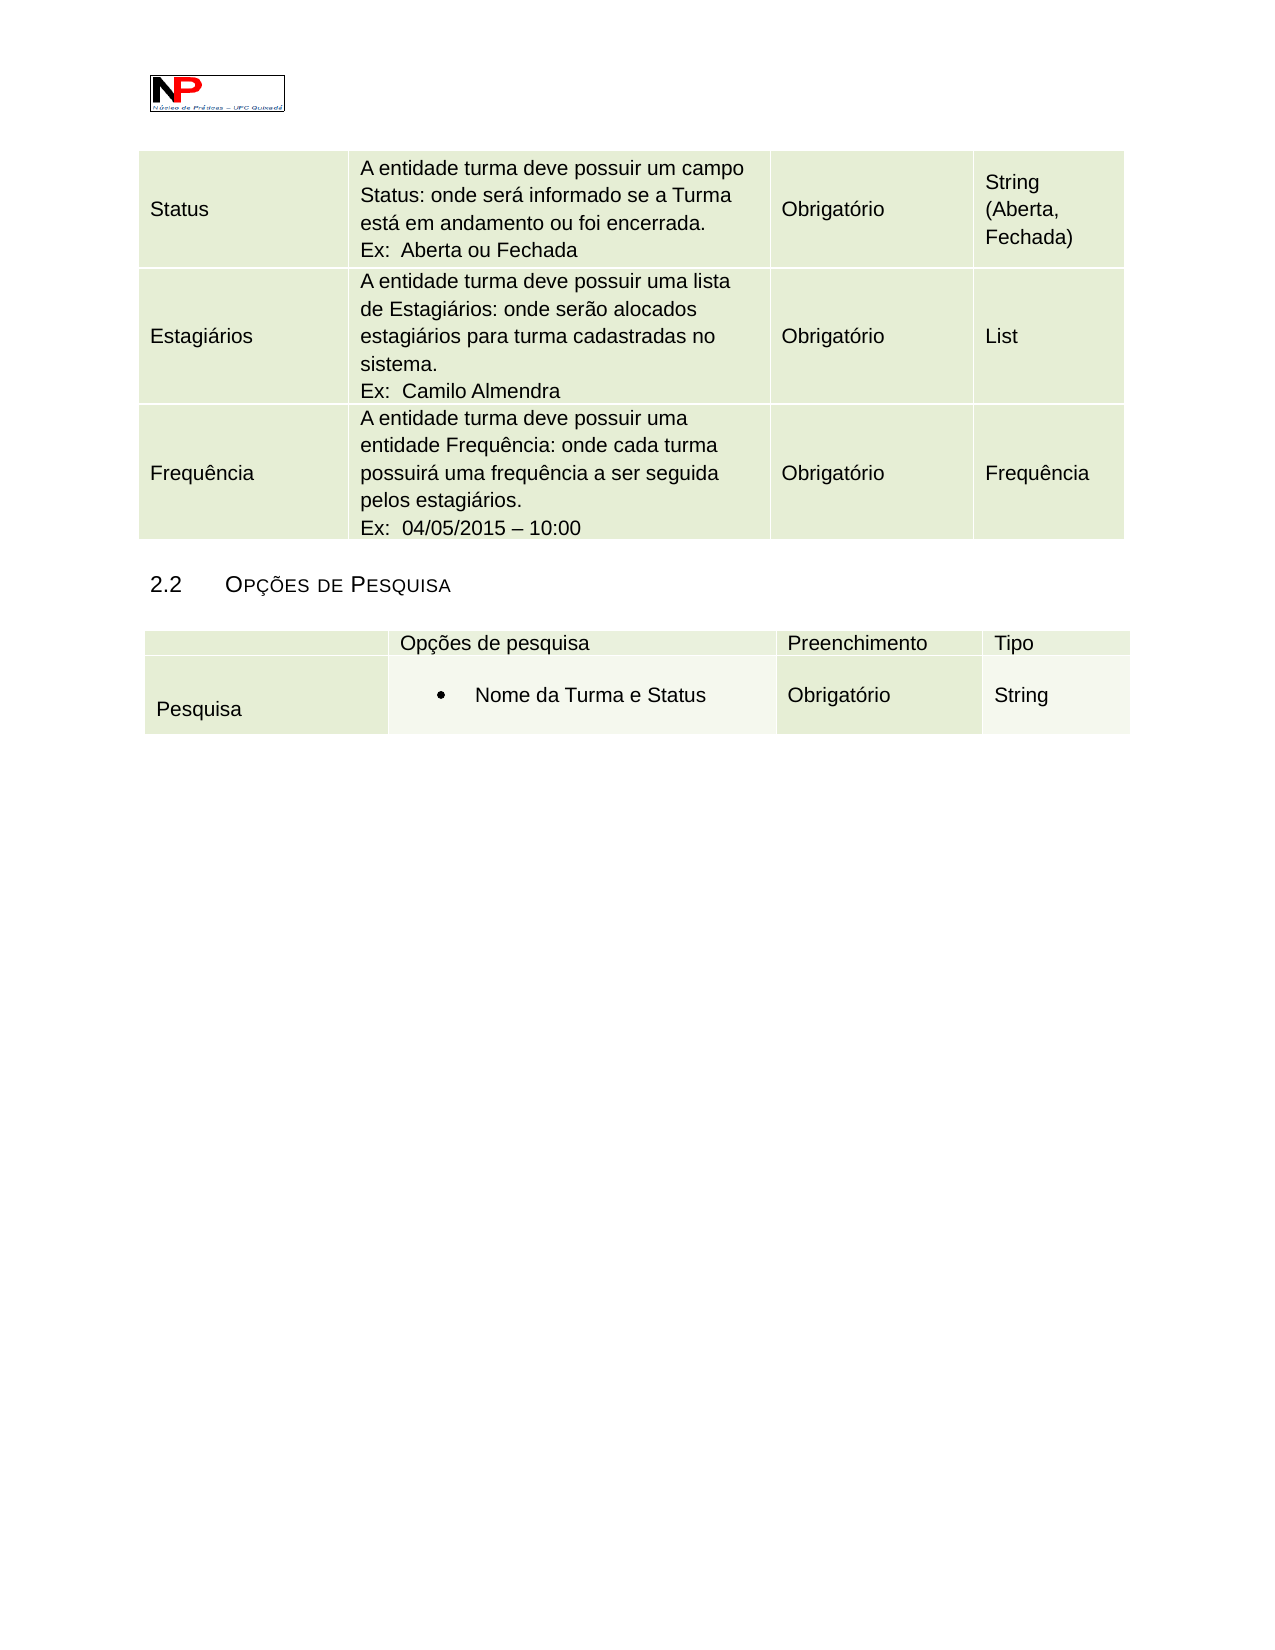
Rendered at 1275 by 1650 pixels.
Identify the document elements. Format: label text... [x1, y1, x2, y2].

table_header Status [139, 151, 348, 267]
table_header Obrigatório [771, 405, 973, 539]
list Opções de Pesquisa [150, 571, 1125, 597]
table_header Frequência [139, 405, 348, 539]
table_header List [974, 269, 1124, 403]
table_header Obrigatório [771, 269, 973, 403]
table_cell Obrigatório [777, 656, 982, 734]
table_header Estagiários [139, 269, 348, 403]
table_cell String [983, 656, 1130, 734]
table_header Obrigatório [771, 151, 973, 267]
table_header Tipo [983, 631, 1130, 655]
table_header A entidade turma deve possuir um campo Status: onde será informado se a Turma está em andamento ou foi encerrada. Ex: Aberta ou Fechada [349, 151, 770, 267]
table_cell Pesquisa [145, 656, 388, 734]
table_header [145, 631, 388, 655]
table_header Frequência [974, 405, 1124, 539]
picture [151, 76, 284, 111]
table_header A entidade turma deve possuir uma entidade Frequência: onde cada turma possuirá uma frequência a ser seguida pelos estagiários. Ex: 04/05/2015 – 10:00 [349, 405, 770, 539]
table_header String (Aberta, Fechada) [974, 151, 1124, 267]
table_header Preenchimento [777, 631, 982, 655]
table_header Opções de pesquisa [389, 631, 776, 655]
table_header A entidade turma deve possuir uma lista de Estagiários: onde serão alocados estagiários para turma cadastradas no sistema. Ex: Camilo Almendra [349, 269, 770, 403]
table_cell Nome da Turma e Status [389, 656, 776, 734]
